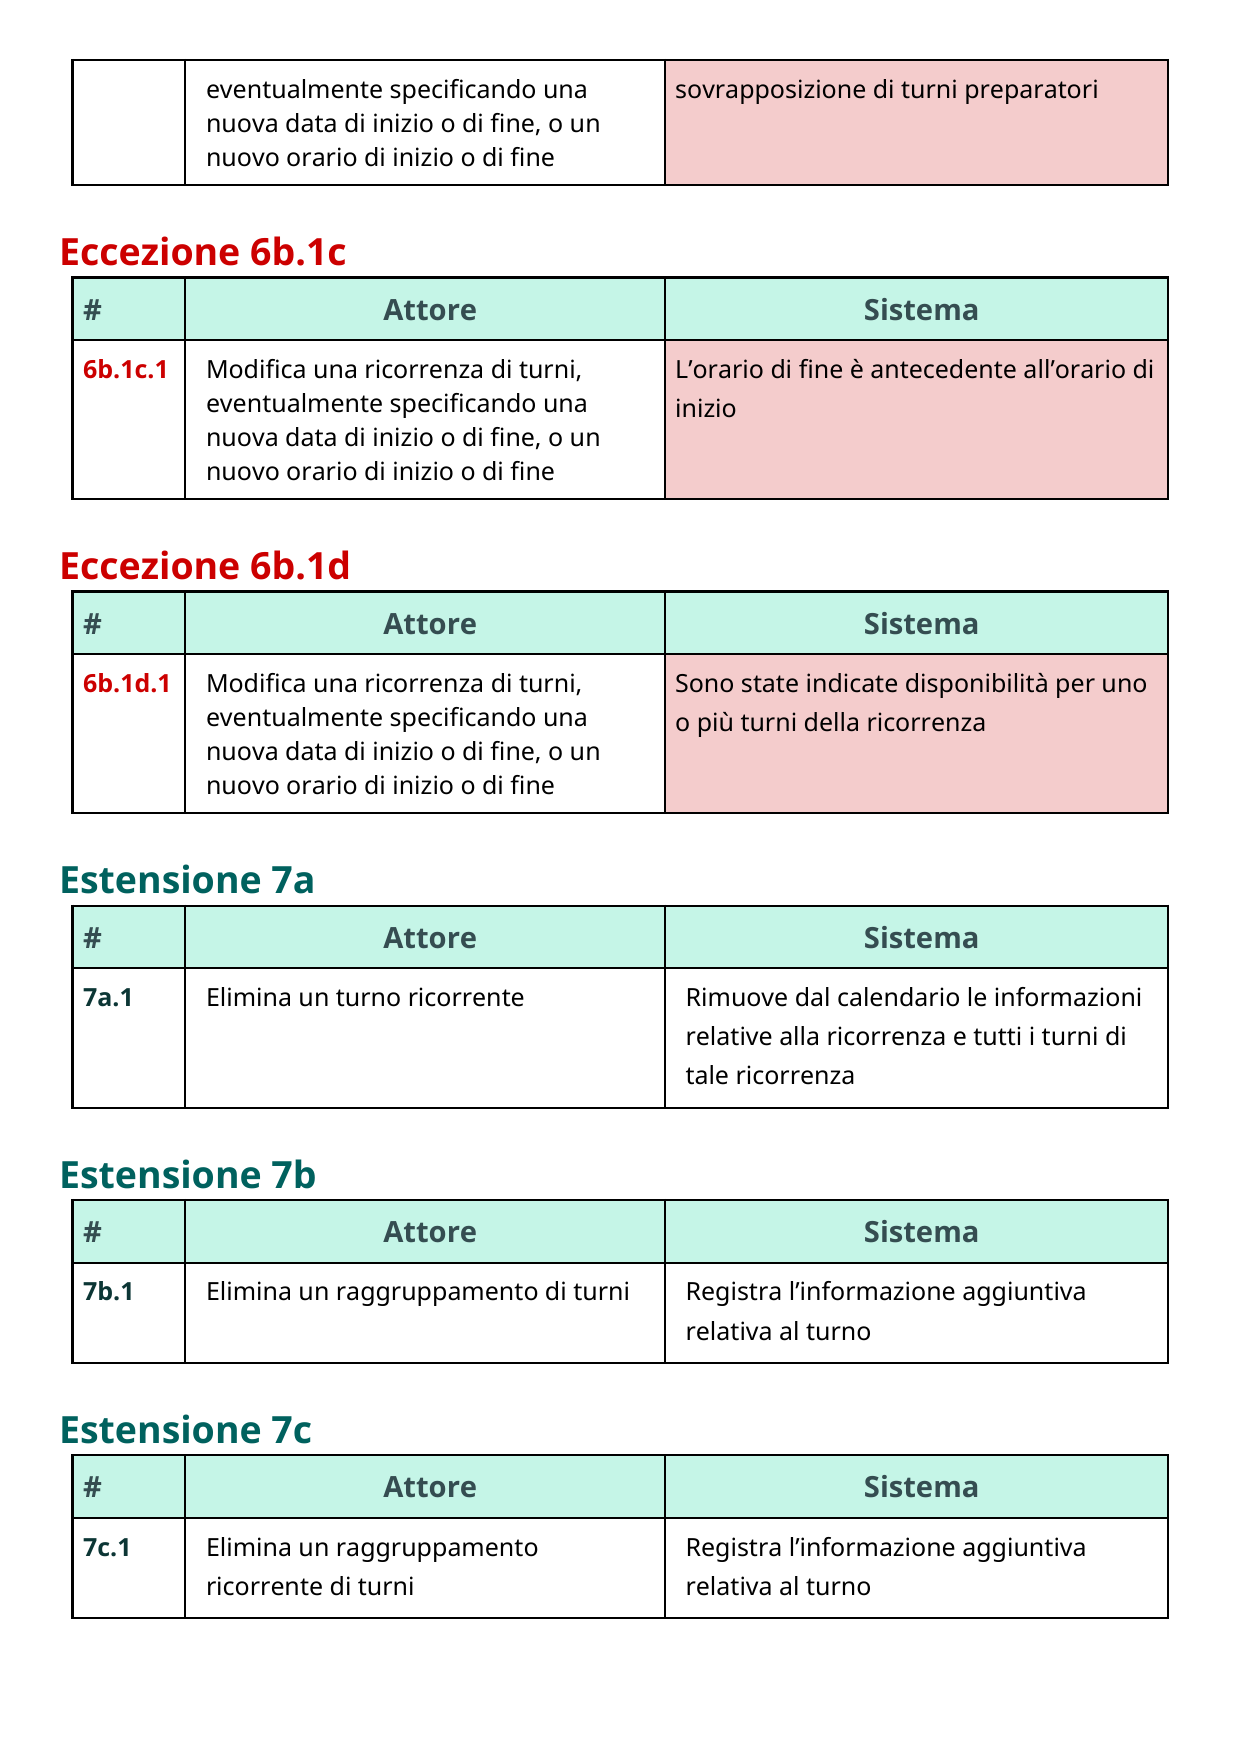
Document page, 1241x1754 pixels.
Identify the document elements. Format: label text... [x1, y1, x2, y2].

table_cell Modifica una ricorrenza di turni, eventualmente specificando una nuova data di inizio o di fine, o un nuovo orario di inizio o di fine [186, 341, 664, 498]
table_cell Registra l’informazione aggiuntiva relativa al turno [666, 1519, 1167, 1617]
table_cell eventualmente specificando una nuova data di inizio o di fine, o un nuovo orario di inizio o di fine [186, 61, 664, 184]
table_cell Sono state indicate disponibilità per uno o più turni della ricorrenza [666, 655, 1167, 812]
subtitle Estensione 7b [59, 1148, 1181, 1199]
table_cell [74, 61, 184, 184]
table_header Sistema [666, 279, 1167, 339]
table_cell Rimuove dal calendario le informazioni relative alla ricorrenza e tutti i turni di tale ricorrenza [666, 969, 1167, 1107]
table_header Attore [186, 907, 664, 967]
table_cell sovrapposizione di turni preparatori [666, 61, 1167, 184]
table_header # [74, 1456, 184, 1517]
table_header # [74, 593, 184, 653]
table_cell 7c.1 [74, 1519, 184, 1617]
table_header Attore [186, 593, 664, 653]
table_header Sistema [666, 1201, 1167, 1262]
table_cell 7b.1 [74, 1264, 184, 1362]
table_cell Elimina un raggruppamento di turni [186, 1264, 664, 1362]
table_header # [74, 1201, 184, 1262]
table_header # [74, 907, 184, 967]
table_header # [74, 279, 184, 339]
subtitle Estensione 7c [59, 1403, 1181, 1454]
table_cell Elimina un turno ricorrente [186, 969, 664, 1107]
table_header Sistema [666, 907, 1167, 967]
table_cell 7a.1 [74, 969, 184, 1107]
table_cell 6b.1c.1 [74, 341, 184, 498]
table_header Attore [186, 1456, 664, 1517]
table_header Attore [186, 1201, 664, 1262]
table_header Attore [186, 279, 664, 339]
table_cell Modifica una ricorrenza di turni, eventualmente specificando una nuova data di inizio o di fine, o un nuovo orario di inizio o di fine [186, 655, 664, 812]
table_cell 6b.1d.1 [74, 655, 184, 812]
subtitle Eccezione 6b.1d [59, 539, 1181, 590]
table_cell Registra l’informazione aggiuntiva relativa al turno [666, 1264, 1167, 1362]
table_header Sistema [666, 1456, 1167, 1517]
table_header Sistema [666, 593, 1167, 653]
subtitle Estensione 7a [59, 853, 1181, 904]
subtitle Eccezione 6b.1c [59, 225, 1181, 276]
table_cell Elimina un raggruppamento ricorrente di turni [186, 1519, 664, 1617]
table_cell L’orario di fine è antecedente all’orario di inizio [666, 341, 1167, 498]
